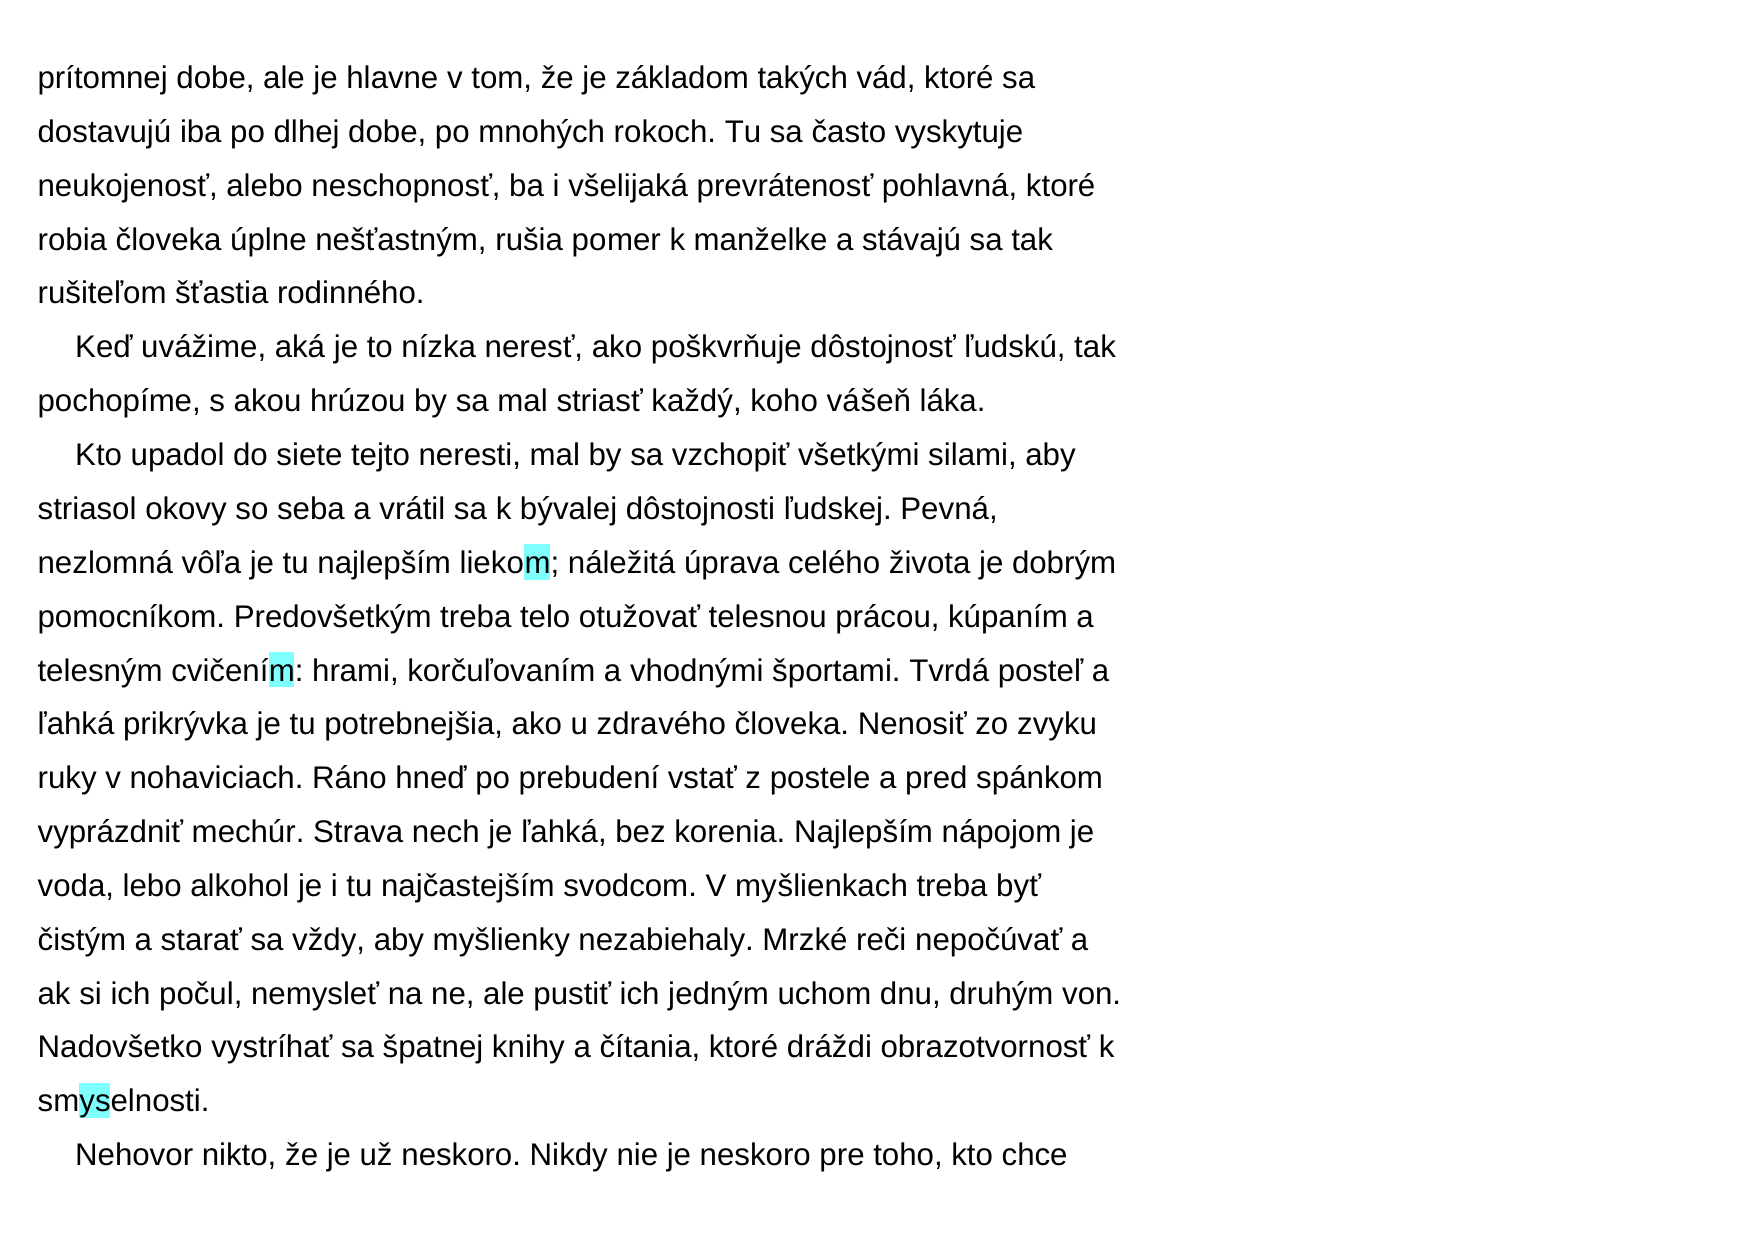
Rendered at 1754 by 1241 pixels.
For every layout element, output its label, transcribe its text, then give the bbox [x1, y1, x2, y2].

text Keď uvážime, aká je to nízka neresť, ako poškvrňuje dôstojnosť ľudskú, tak pochopíme, s akou hrúzou by sa mal striasť každý, koho vá­šeň láka. [37, 328, 1130, 418]
text Kto upadol do siete tejto neresti, mal by sa vzchopiť všetkými silami, aby striasol okovy so seba a vrátil sa k bývalej dôstojnosti ľudskej. Pevná, nezlomná vôľa je tu najlepším liekom; náležitá úprava celého života je dobrým pomoc­níkom. Predovšetkým treba telo otužovať telesnou prácou, kúpaním a telesným cvičením: hrami, korčuľovaním a vhodnými športami. Tvrdá posteľ a ľahká prikrývka je tu potrebnejšia, ako u zdra­vého človeka. Nenosiť zo zvyku ruky v nohavi­ciach. Ráno hneď po prebudení vstať z postele a pred spánkom vyprázdniť mechúr. Strava nech je ľahká, bez korenia. Najlepším nápojom je voda, lebo alkohol je i tu najčastejším svodcom. V my­šlienkach treba byť čistým a starať sa vždy, aby myšlienky nezabiehaly. Mrzké reči nepočúvať a ak si ich počul, nemysleť na ne, ale pustiť ich jedným uchom dnu, druhým von. Nadovšetko vy­stríhať sa špatnej knihy a čítania, ktoré dráždi obrazotvornosť k smyselnosti. [37, 436, 1130, 1118]
text Nehovor nikto, že je už neskoro. Nikdy nie je neskoro pre toho, kto chce [37, 1136, 1130, 1172]
text prítomnej dobe, ale je hlavne v tom, že je základom takých vád, ktoré sa dostavujú iba po dlhej dobe, po mnohých rokoch. Tu sa často vyskytuje neukojenosť, alebo ne­schopnosť, ba i všelijaká prevrátenosť pohlavná, ktoré robia človeka úplne nešťastným, rušia po­mer k manželke a stávajú sa tak rušiteľom šťastia rodinného. [37, 59, 1130, 311]
